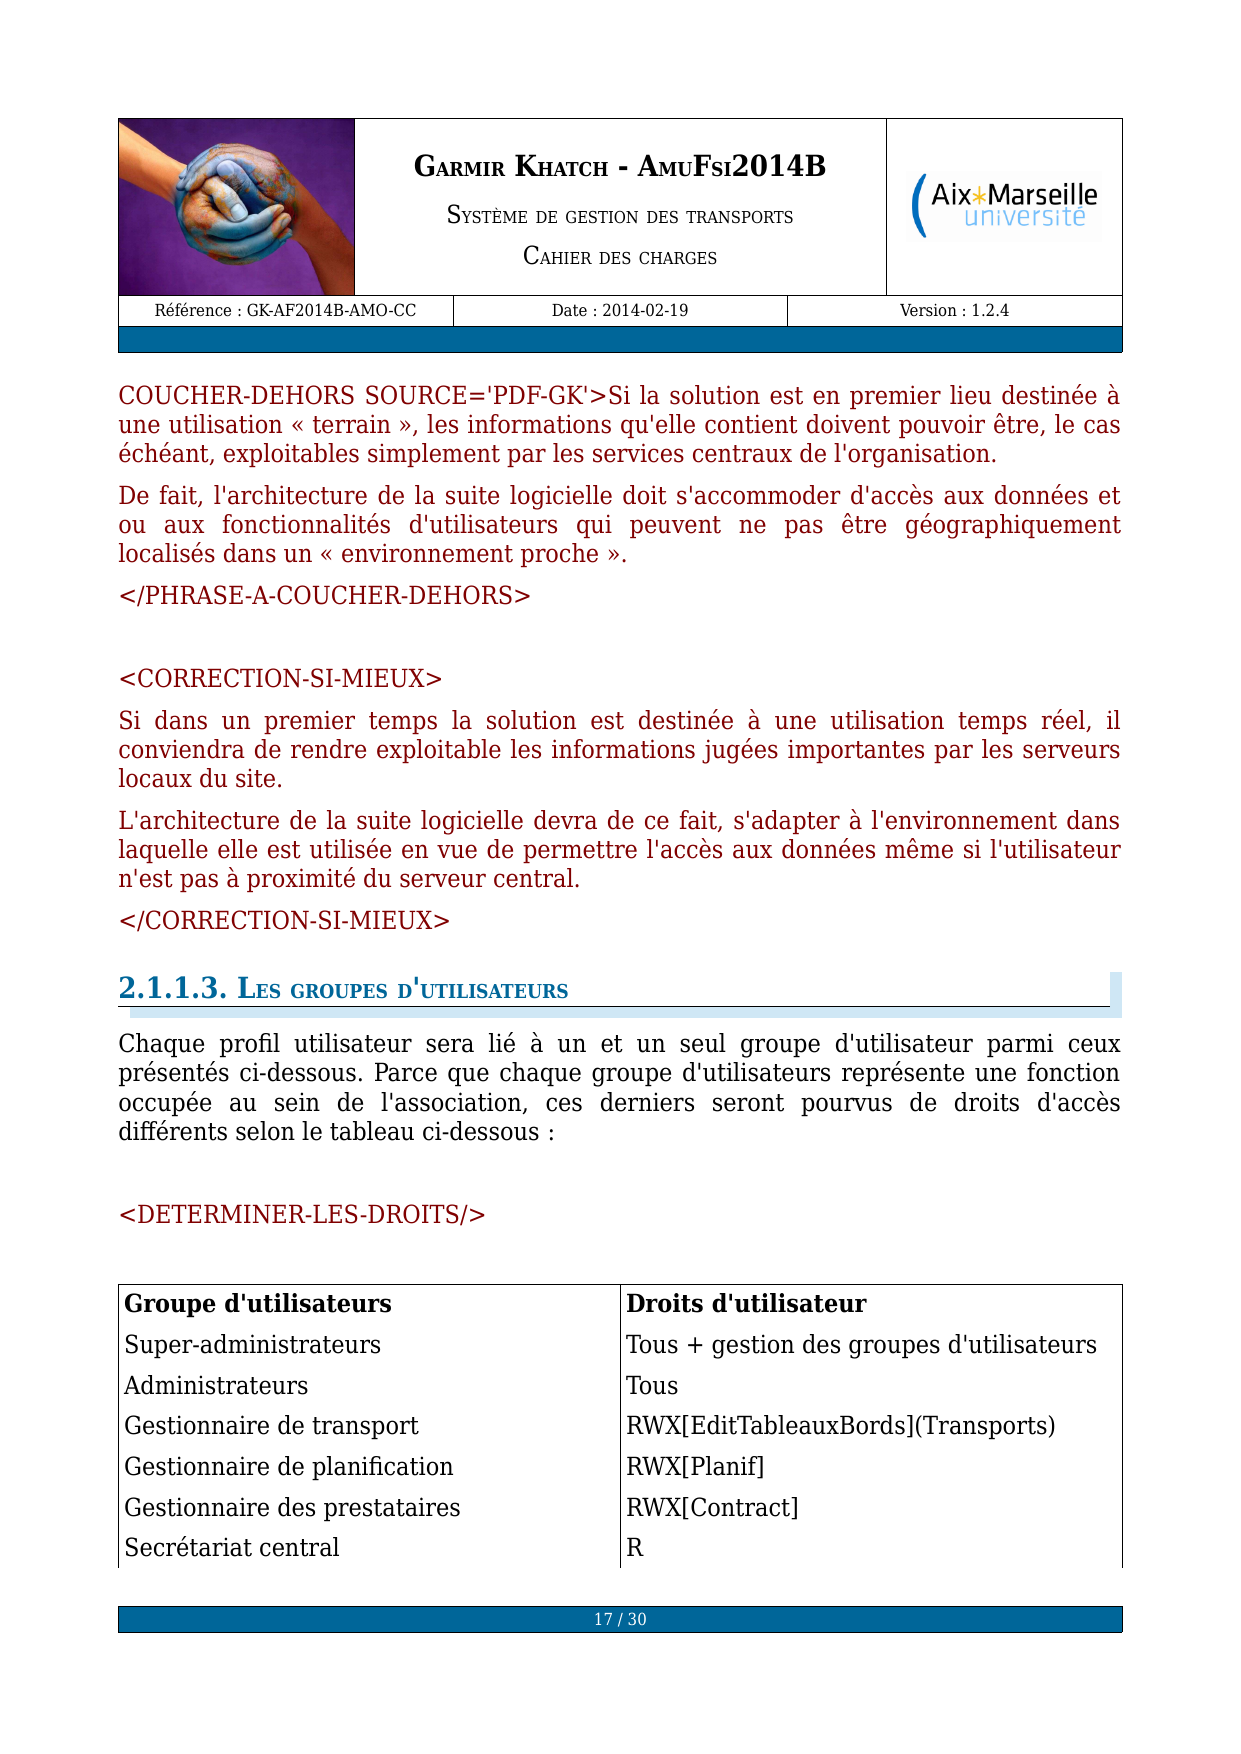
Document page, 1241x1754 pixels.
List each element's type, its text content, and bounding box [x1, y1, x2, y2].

table_cell Administrateurs [119, 1365, 620, 1406]
text </CORRECTION-SI-MIEUX> [118, 906, 1122, 935]
picture [119, 119, 354, 295]
table_cell RWX[Planif] [621, 1446, 1122, 1487]
picture [887, 126, 1122, 288]
table_cell Secrétariat central [119, 1528, 620, 1568]
table_cell Super-administrateurs [119, 1325, 620, 1365]
table_cell RWX[EditTableauxBords](Transports) [621, 1406, 1122, 1446]
text Chaque profil utilisateur sera lié à un et un seul groupe d'utilisateur parmi ceux présentés ci-dessous. Parce que chaque groupe d'utilisateurs représente une fonction occupée au sein de l'association, ces derniers seront pourvus de droits d'accès différents selon le tableau ci-dessous : [118, 1029, 1122, 1146]
table_cell Gestionnaire de planification [119, 1446, 620, 1487]
text <CORRECTION-SI-MIEUX> [118, 664, 1122, 694]
text COUCHER-DEHORS SOURCE='PDF-GK'>Si la solution est en premier lieu destinée à une utilisation « terrain », les informations qu'elle contient doivent pouvoir être, le cas échéant, exploitables simplement par les services centraux de l'organisation. [118, 381, 1122, 469]
table_cell R [621, 1528, 1122, 1568]
table_cell Gestionnaire des prestataires [119, 1487, 620, 1528]
subtitle Les groupes d'utilisateurs [118, 972, 1110, 1006]
table_cell Tous + gestion des groupes d'utilisateurs [621, 1325, 1122, 1365]
table_cell Tous [621, 1365, 1122, 1406]
text Si dans un premier temps la solution est destinée à une utilisation temps réel, il conviendra de rendre exploitable les informations jugées importantes par les serveurs locaux du site. [118, 706, 1122, 794]
text <DETERMINER-LES-DROITS/> [118, 1200, 1122, 1229]
table_cell Gestionnaire de transport [119, 1406, 620, 1446]
text </PHRASE-A-COUCHER-DEHORS> [118, 581, 1122, 610]
table_header Groupe d'utilisateurs [119, 1285, 620, 1324]
table_header Droits d'utilisateur [621, 1285, 1122, 1324]
table_cell RWX[Contract] [621, 1487, 1122, 1528]
text L'architecture de la suite logicielle devra de ce fait, s'adapter à l'environnement dans laquelle elle est utilisée en vue de permettre l'accès aux données même si l'utilisateur n'est pas à proximité du serveur central. [118, 806, 1122, 894]
text De fait, l'architecture de la suite logicielle doit s'accommoder d'accès aux données et ou aux fonctionnalités d'utilisateurs qui peuvent ne pas être géographiquement localisés dans un « environnement proche ». [118, 481, 1122, 569]
